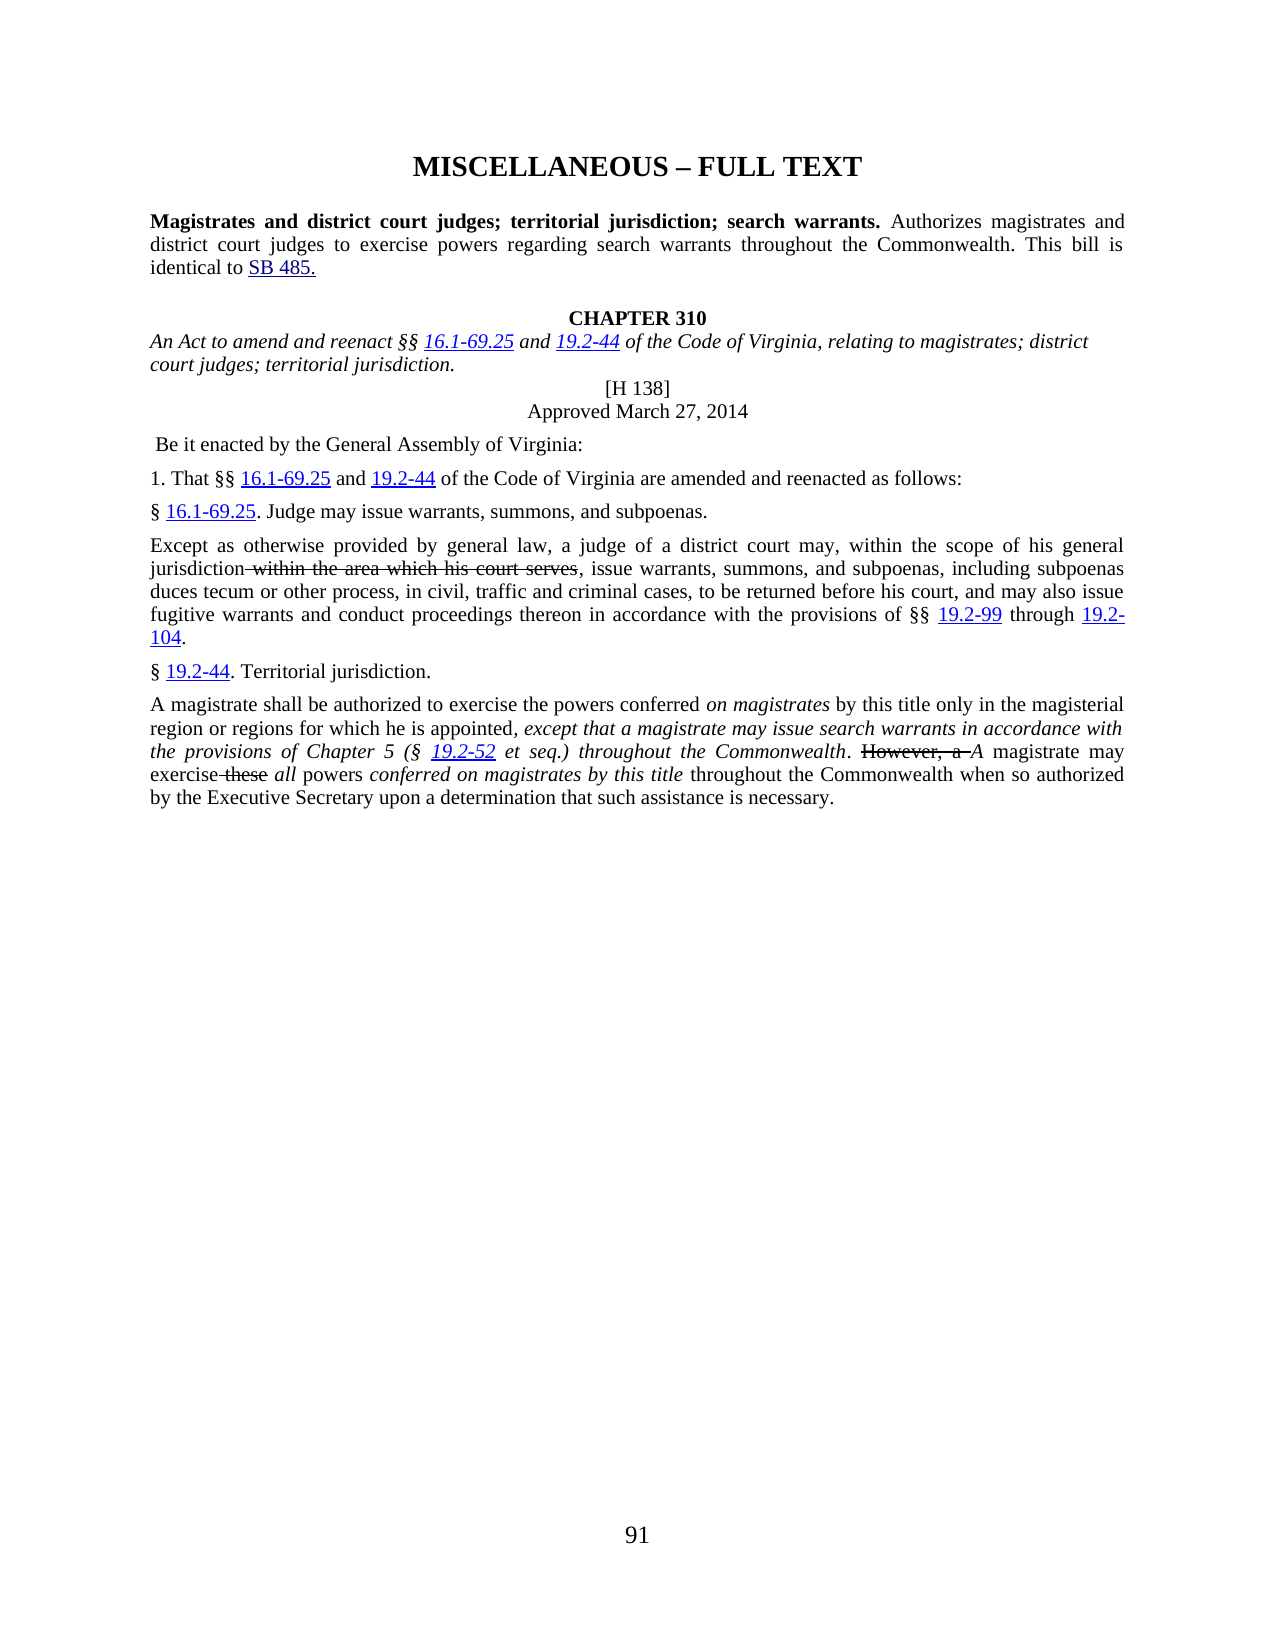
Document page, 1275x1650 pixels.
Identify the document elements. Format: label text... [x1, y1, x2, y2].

text Approved March 27, 2014 [150, 399, 1125, 423]
text Be it enacted by the General Assembly of Virginia: [150, 433, 1125, 456]
text A magistrate shall be authorized to exercise the powers conferred on magistrates by this title only in the magisterial region or regions for which he is appointed, except that a magistrate may issue search warrants in accordance with the provisions of Chapter 5 (§ 19.2-52 et seq.) throughout the Commonwealth. However, a A magistrate may exercise these all powers conferred on magistrates by this title throughout the Commonwealth when so authorized by the Executive Secretary upon a determination that such assistance is necessary. [150, 693, 1125, 809]
text 1. That §§ 16.1-69.25 and 19.2-44 of the Code of Virginia are amended and reenacted as follows: [150, 467, 1125, 490]
text [H 138] [150, 376, 1125, 399]
text CHAPTER 310 [150, 307, 1125, 330]
text An Act to amend and reenact §§ 16.1-69.25 and 19.2-44 of the Code of Virginia, relating to magistrates; district court judges; territorial jurisdiction. [150, 330, 1125, 376]
text MISCELLANEOUS – FULL TEXT [150, 150, 1125, 182]
text § 19.2-44. Territorial jurisdiction. [150, 660, 1125, 683]
text § 16.1-69.25. Judge may issue warrants, summons, and subpoenas. [150, 500, 1125, 523]
text Magistrates and district court judges; territorial jurisdiction; search warrants. Authorizes magistrates and district court judges to exercise powers regarding search warrants throughout the Commonwealth. This bill is identical to SB 485. [150, 210, 1125, 279]
text Except as otherwise provided by general law, a judge of a district court may, within the scope of his general jurisdiction within the area which his court serves, issue warrants, summons, and subpoenas, including subpoenas duces tecum or other process, in civil, traffic and criminal cases, to be returned before his court, and may also issue fugitive warrants and conduct proceedings thereon in accordance with the provisions of §§ 19.2-99 through 19.2-104. [150, 534, 1125, 649]
